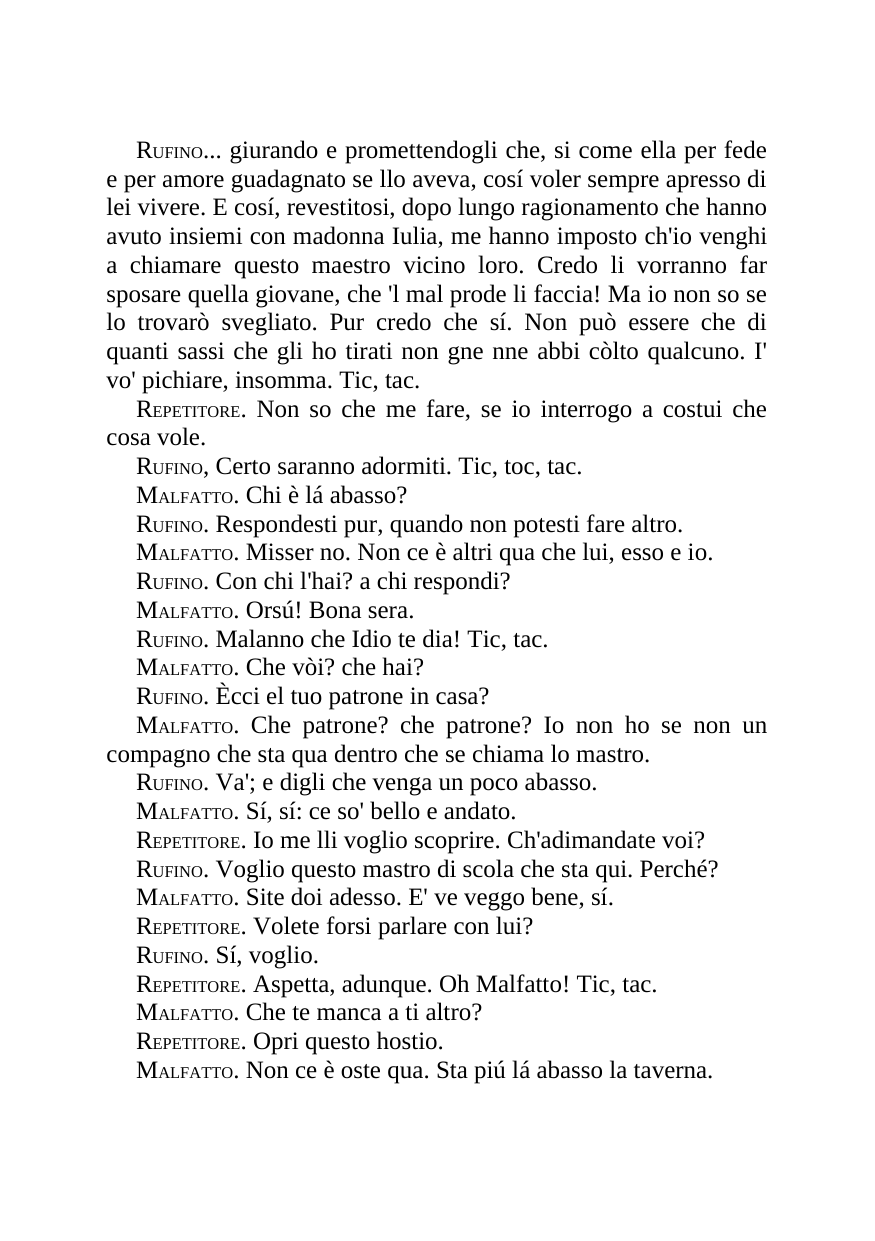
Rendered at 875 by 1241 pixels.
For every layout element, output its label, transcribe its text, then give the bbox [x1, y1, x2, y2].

text Malfatto. Che patrone? che patrone? Io non ho se non un compagno che sta qua dentro che se chiama lo mastro. [106, 710, 768, 767]
text Repetitore. Non so che me fare, se io interrogo a costui che cosa vole. [106, 394, 768, 451]
text Repetitore. Volete forsi parlare con lui? [106, 911, 768, 940]
text Rufino. Voglio questo mastro di scola che sta qui. Perché? [106, 854, 768, 882]
text Rufino. Ècci el tuo patrone in casa? [106, 681, 768, 710]
text Rufino. Sí, voglio. [106, 940, 768, 969]
text Malfatto. Non ce è oste qua. Sta piú lá abasso la taverna. [106, 1055, 768, 1084]
text Malfatto. Misser no. Non ce è altri qua che lui, esso e io. [106, 537, 768, 566]
text Malfatto. Che te manca a ti altro? [106, 997, 768, 1026]
text Rufino... giurando e promettendogli che, si come ella per fede e per amore guadagnato se llo aveva, cosí voler sempre apresso di lei vivere. E cosí, revestitosi, dopo lungo ragionamento che hanno avuto insiemi con madonna Iulia, me hanno imposto ch'io venghi a chiamare questo maestro vicino loro. Credo li vorranno far sposare quella giovane, che 'l mal prode li faccia! Ma io non so se lo trovarò svegliato. Pur credo che sí. Non può essere che di quanti sassi che gli ho tirati non gne nne abbi còlto qualcuno. I' vo' pichiare, insomma. Tic, tac. [106, 135, 768, 394]
text Rufino. Respondesti pur, quando non potesti fare altro. [106, 509, 768, 537]
text Rufino. Con chi l'hai? a chi respondi? [106, 566, 768, 595]
text Malfatto. Che vòi? che hai? [106, 652, 768, 681]
text Rufino. Malanno che Idio te dia! Tic, tac. [106, 624, 768, 652]
text Malfatto. Chi è lá abasso? [106, 480, 768, 509]
text Malfatto. Sí, sí: ce so' bello e andato. [106, 796, 768, 825]
text Malfatto. Site doi adesso. E' ve veggo bene, sí. [106, 882, 768, 911]
text Repetitore. Opri questo hostio. [106, 1026, 768, 1055]
text Rufino, Certo saranno adormiti. Tic, toc, tac. [106, 451, 768, 480]
text Repetitore. Aspetta, adunque. Oh Malfatto! Tic, tac. [106, 969, 768, 997]
text Malfatto. Orsú! Bona sera. [106, 595, 768, 624]
text Rufino. Va'; e digli che venga un poco abasso. [106, 767, 768, 796]
text Repetitore. Io me lli voglio scoprire. Ch'adimandate voi? [106, 825, 768, 854]
